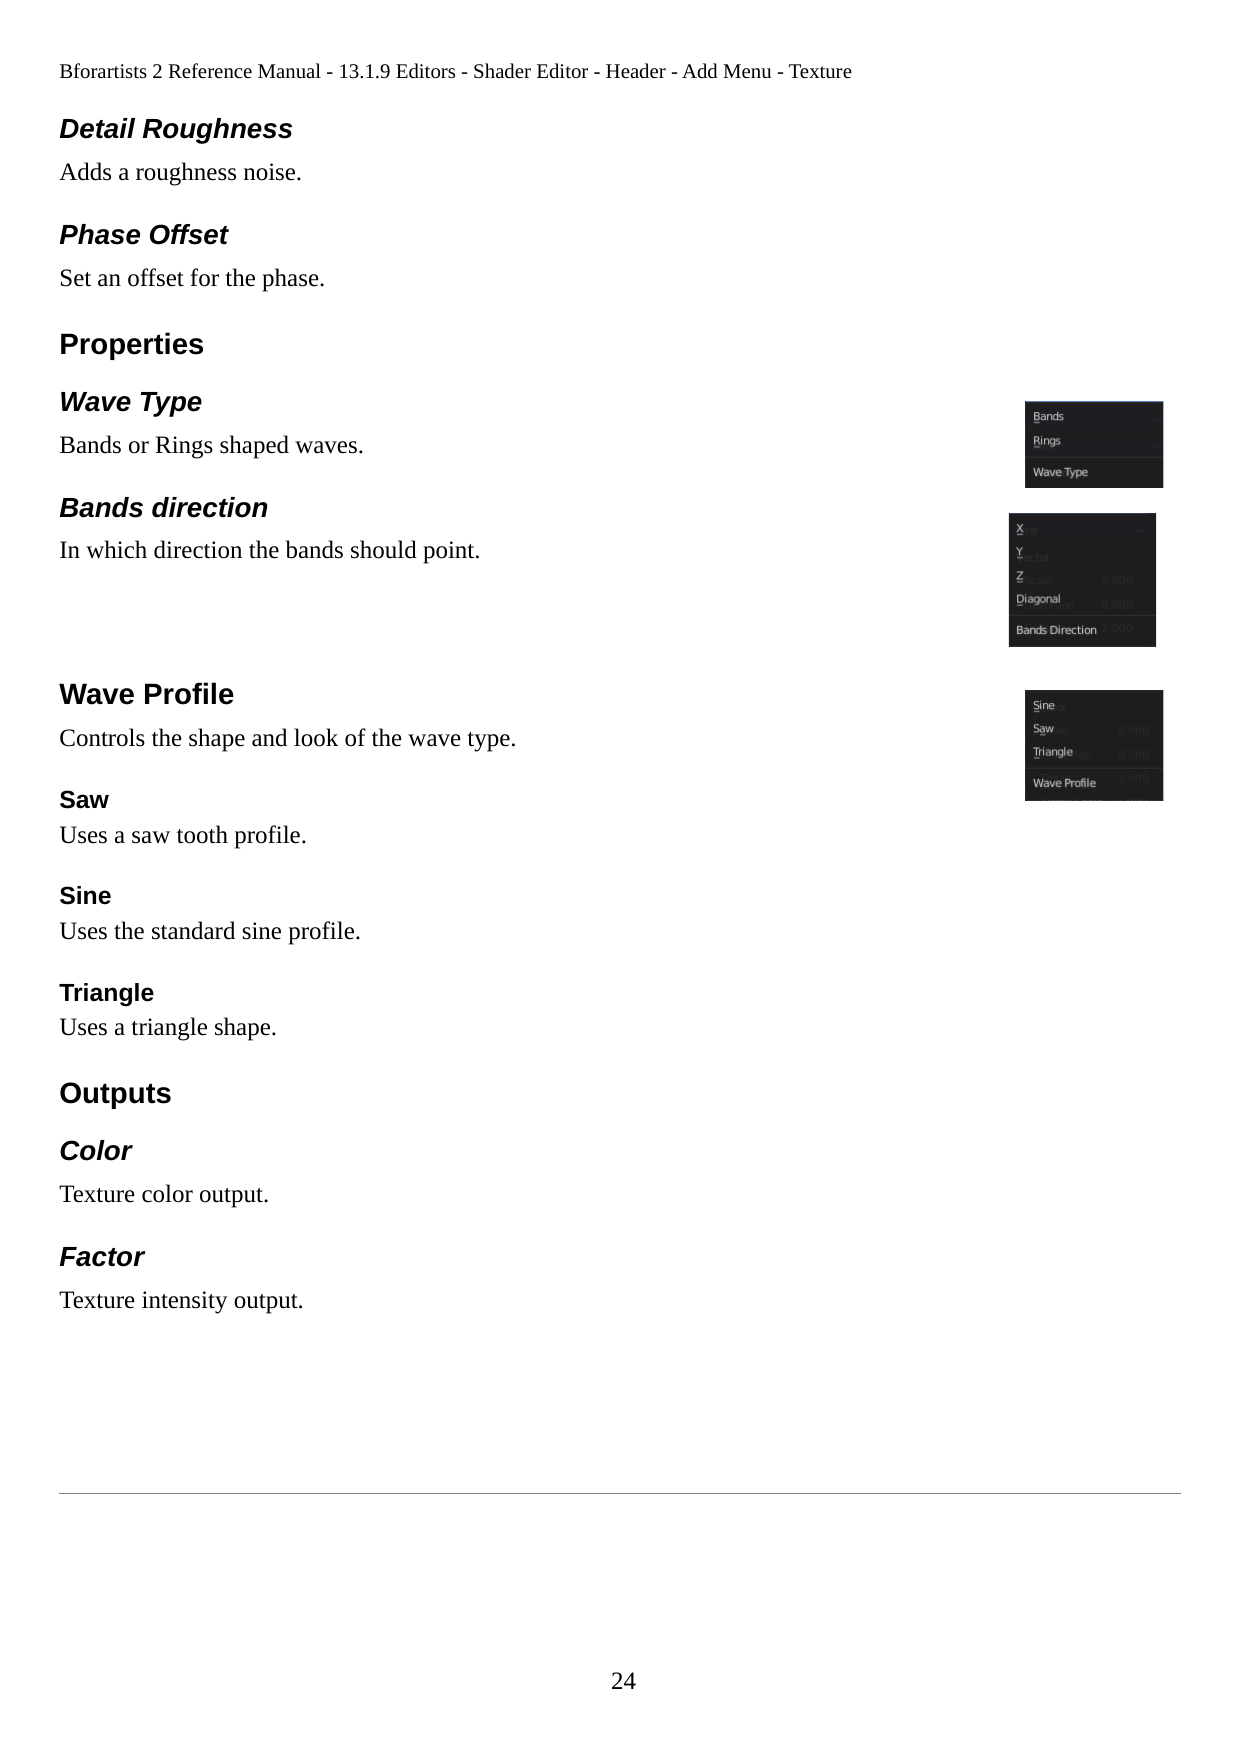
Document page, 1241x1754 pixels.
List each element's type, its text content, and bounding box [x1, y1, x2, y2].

text Texture intensity output. [59, 1285, 1181, 1314]
text Controls the shape and look of the wave type. [59, 723, 1025, 752]
subtitle Color [59, 1135, 1181, 1167]
text Uses a triangle shape. [59, 1012, 1181, 1041]
subtitle Saw [59, 785, 1181, 813]
subtitle Triangle [59, 978, 1181, 1006]
picture [1025, 401, 1164, 488]
text Set an offset for the phase. [59, 263, 1181, 292]
text Adds a roughness noise. [59, 157, 1181, 186]
subtitle Phase Offset [59, 218, 1181, 250]
subtitle Wave Profile [59, 677, 1181, 711]
subtitle Bands direction [59, 491, 1181, 523]
subtitle Factor [59, 1241, 1181, 1273]
text Texture color output. [59, 1179, 1181, 1208]
subtitle Outputs [59, 1076, 1181, 1110]
text In which direction the bands should point. [59, 536, 1008, 564]
picture [1025, 690, 1164, 801]
picture [1008, 513, 1157, 647]
subtitle Sine [59, 881, 1181, 910]
text Uses a saw tooth profile. [59, 820, 1181, 848]
subtitle Detail Roughness [59, 113, 1181, 144]
text Uses the standard sine profile. [59, 916, 1181, 945]
subtitle Properties [59, 327, 1181, 360]
text Bands or Rings shaped waves. [59, 430, 1025, 458]
subtitle Wave Type [59, 385, 1181, 417]
